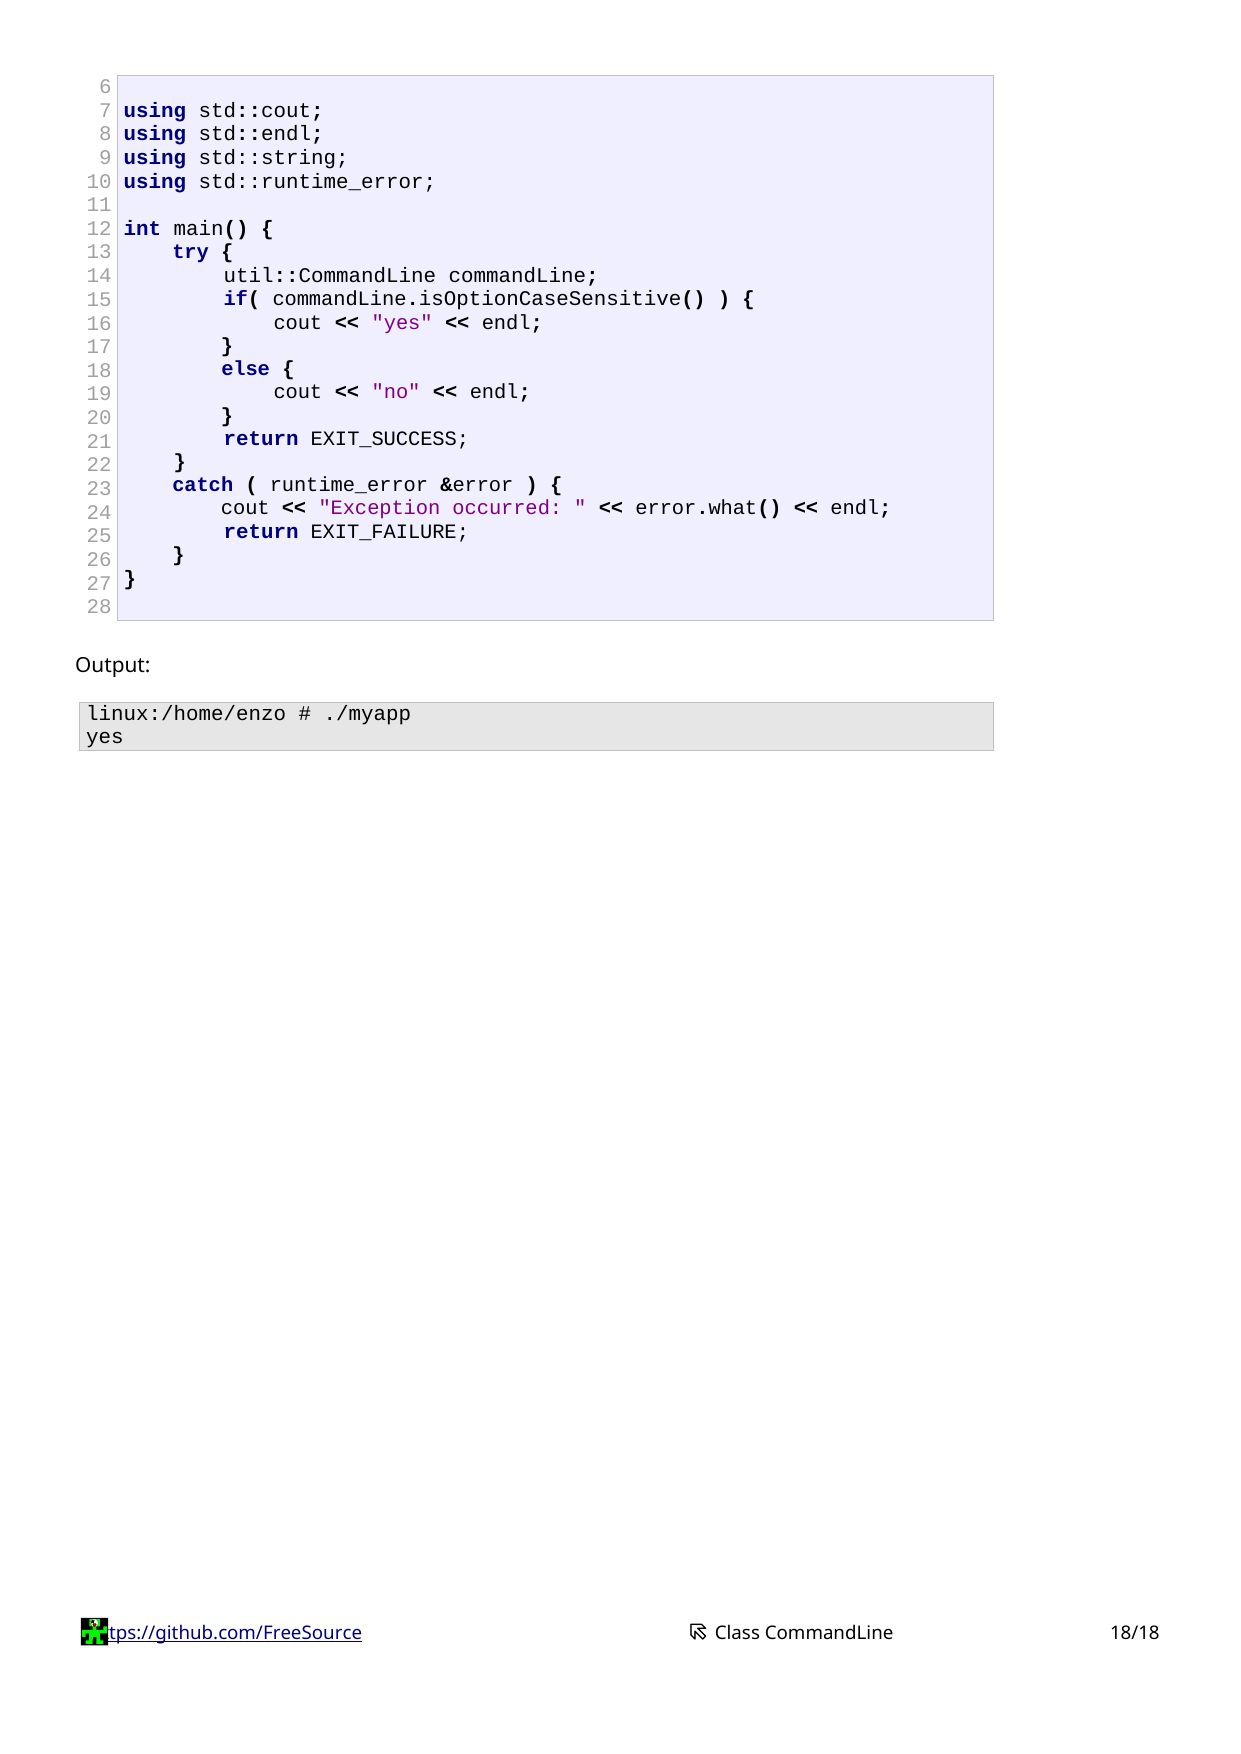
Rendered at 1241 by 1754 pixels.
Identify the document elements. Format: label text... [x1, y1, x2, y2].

table_header using std::cout; using std::endl; using std::string; using std::runtime_error; int main() { try { util::CommandLine commandLine; if( commandLine.isOptionCaseSensitive() ) { cout << "yes" << endl; } else { cout << "no" << endl; } return EXIT_SUCCESS; } catch ( runtime_error &error ) { cout << "Exception occurred: " << error.what() << endl; return EXIT_FAILURE; } } [118, 76, 993, 620]
table_header linux:/home/enzo # ./myapp yes [80, 703, 993, 750]
text Output: [75, 650, 1165, 678]
table_header 6 7 8 9 10 11 12 13 14 15 16 17 18 19 20 21 22 23 24 25 26 27 28 [80, 75, 117, 620]
